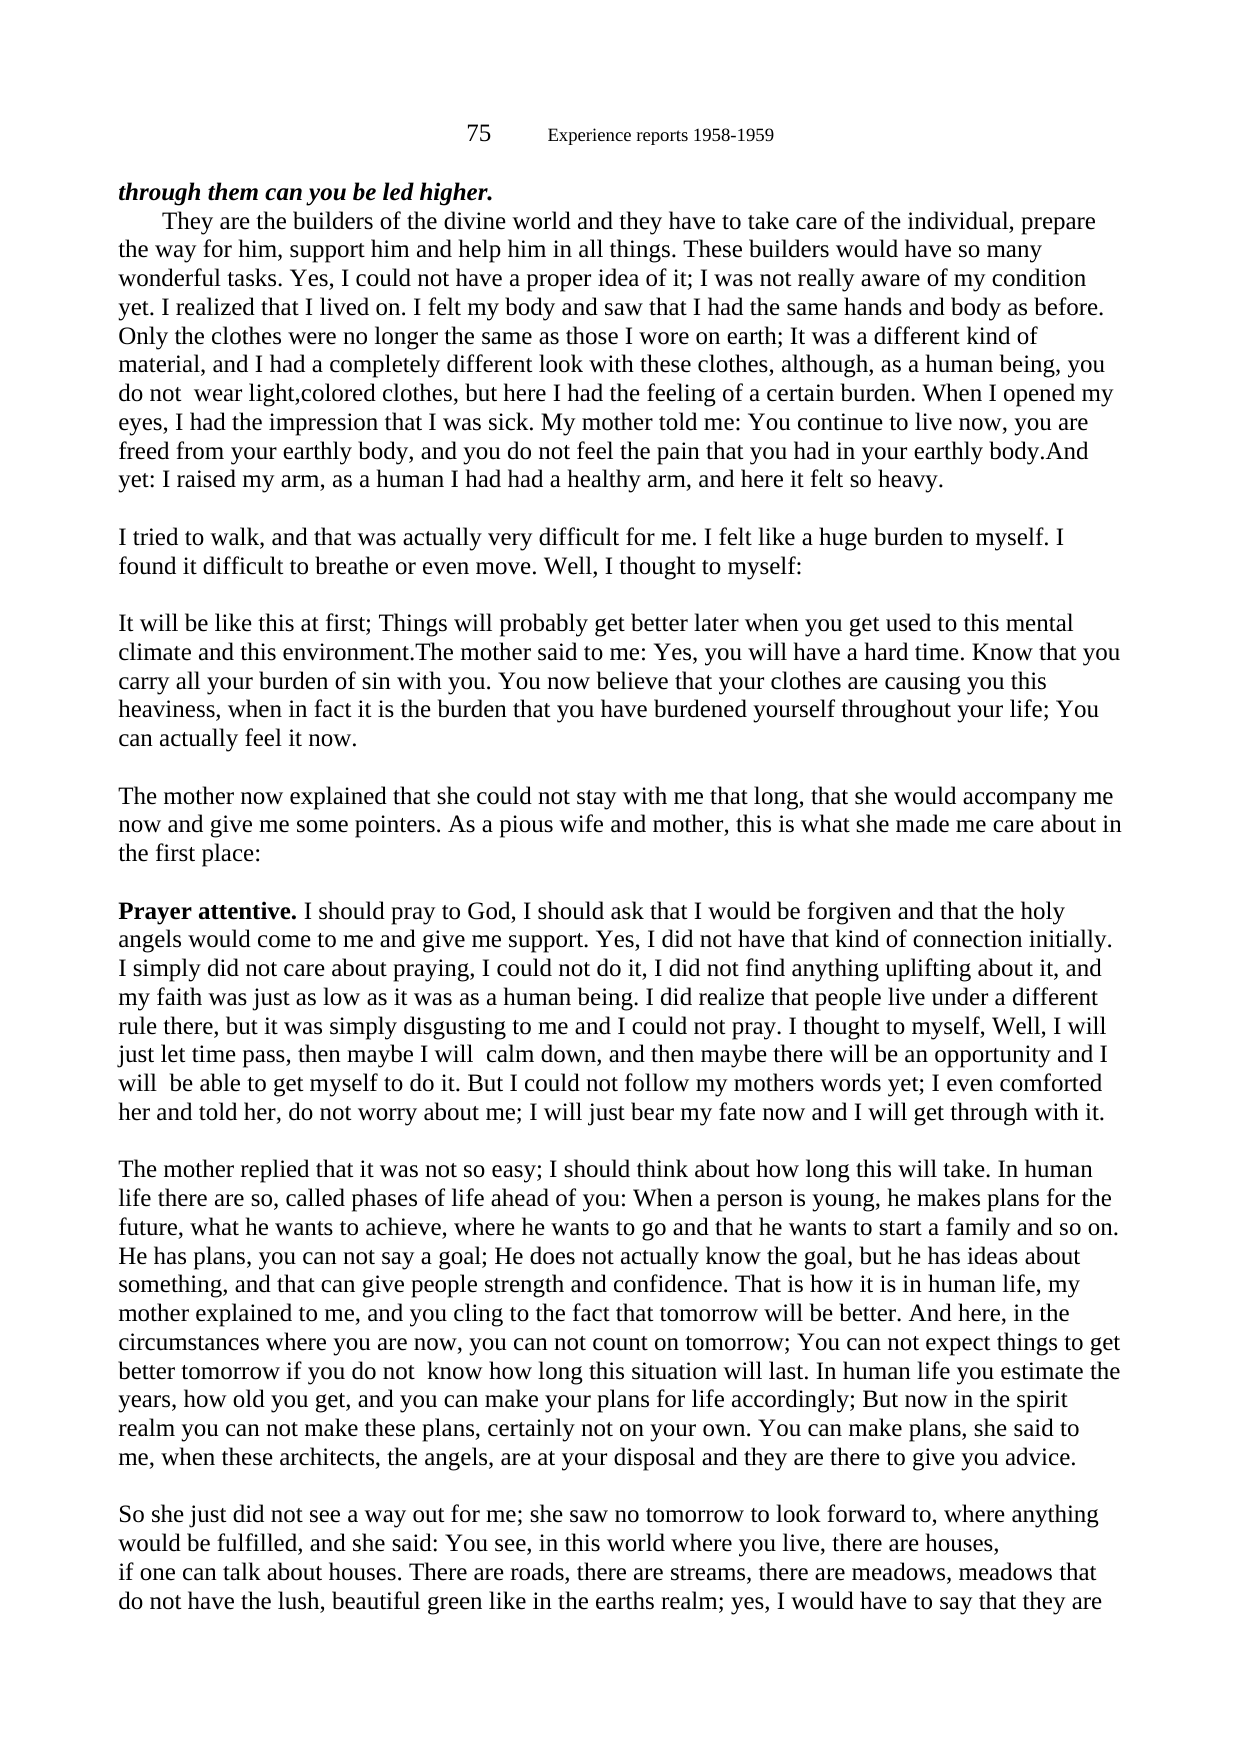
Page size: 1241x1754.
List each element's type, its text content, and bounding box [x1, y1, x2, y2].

text I tried to walk, and that was actually very difficult for me. I felt like a huge burden to myself. I found it difficult to breathe or even move. Well, I thought to myself: [118, 522, 1122, 579]
text It will be like this at first; Things will probably get better later when you get used to this mental climate and this environment.The mother said to me: Yes, you will have a hard time. Know that you carry all your burden of sin with you. You now believe that your clothes are causing you this heaviness, when in fact it is the burden that you have burdened yourself throughout your life; You can actually feel it now. [118, 608, 1122, 752]
text through them can you be led higher. [118, 177, 1122, 206]
text if one can talk about houses. There are roads, there are streams, there are meadows, meadows that do not have the lush, beautiful green like in the earths realm; yes, I would have to say that they are [118, 1557, 1122, 1614]
text The mother now explained that she could not stay with me that long, that she would accompany me now and give me some pointers. As a pious wife and mother, this is what she made me care about in the first place: [118, 781, 1122, 867]
text They are the builders of the divine world and they have to take care of the individual, prepare the way for him, support him and help him in all things. These builders would have so many wonderful tasks. Yes, I could not have a proper idea of it; I was not really aware of my condition yet. I realized that I lived on. I felt my body and saw that I had the same hands and body as before. Only the clothes were no longer the same as those I wore on earth; It was a different kind of material, and I had a completely different look with these clothes, although, as a human being, you do not wear light,colored clothes, but here I had the feeling of a certain burden. When I opened my eyes, I had the impression that I was sick. My mother told me: You continue to live now, you are freed from your earthly body, and you do not feel the pain that you had in your earthly body.And yet: I raised my arm, as a human I had had a healthy arm, and here it felt so heavy. [118, 206, 1122, 493]
text The mother replied that it was not so easy; I should think about how long this will take. In human life there are so, called phases of life ahead of you: When a person is young, he makes plans for the future, what he wants to achieve, where he wants to go and that he wants to start a family and so on. He has plans, you can not say a goal; He does not actually know the goal, but he has ideas about something, and that can give people strength and confidence. That is how it is in human life, my mother explained to me, and you cling to the fact that tomorrow will be better. And here, in the circumstances where you are now, you can not count on tomorrow; You can not expect things to get better tomorrow if you do not know how long this situation will last. In human life you estimate the years, how old you get, and you can make your plans for life accordingly; But now in the spirit realm you can not make these plans, certainly not on your own. You can make plans, she said to me, when these architects, the angels, are at your disposal and they are there to give you advice. [118, 1154, 1122, 1471]
text Prayer attentive. I should pray to God, I should ask that I would be forgiven and that the holy angels would come to me and give me support. Yes, I did not have that kind of connection initially. I simply did not care about praying, I could not do it, I did not find anything uplifting about it, and my faith was just as low as it was as a human being. I did realize that people live under a different rule there, but it was simply disgusting to me and I could not pray. I thought to myself, Well, I will just let time pass, then maybe I will calm down, and then maybe there will be an opportunity and I will be able to get myself to do it. But I could not follow my mothers words yet; I even comforted her and told her, do not worry about me; I will just bear my fate now and I will get through with it. [118, 896, 1122, 1126]
text So she just did not see a way out for me; she saw no tomorrow to look forward to, where anything would be fulfilled, and she said: You see, in this world where you live, there are houses, [118, 1499, 1122, 1557]
